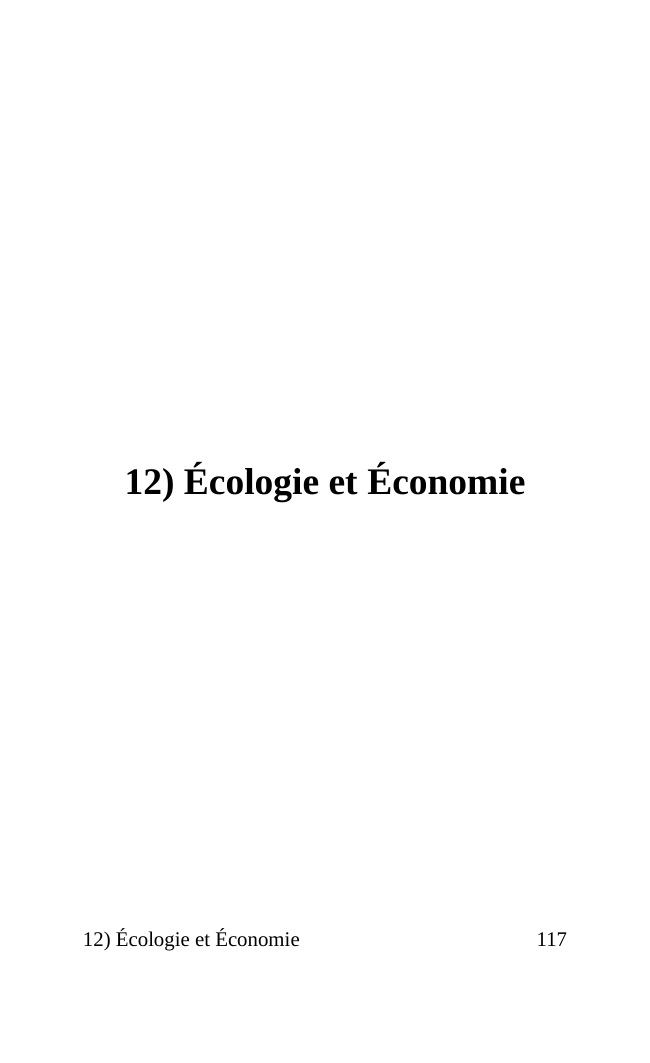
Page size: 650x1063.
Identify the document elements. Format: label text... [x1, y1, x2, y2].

subtitle 12) Écologie et Économie [83, 460, 567, 503]
